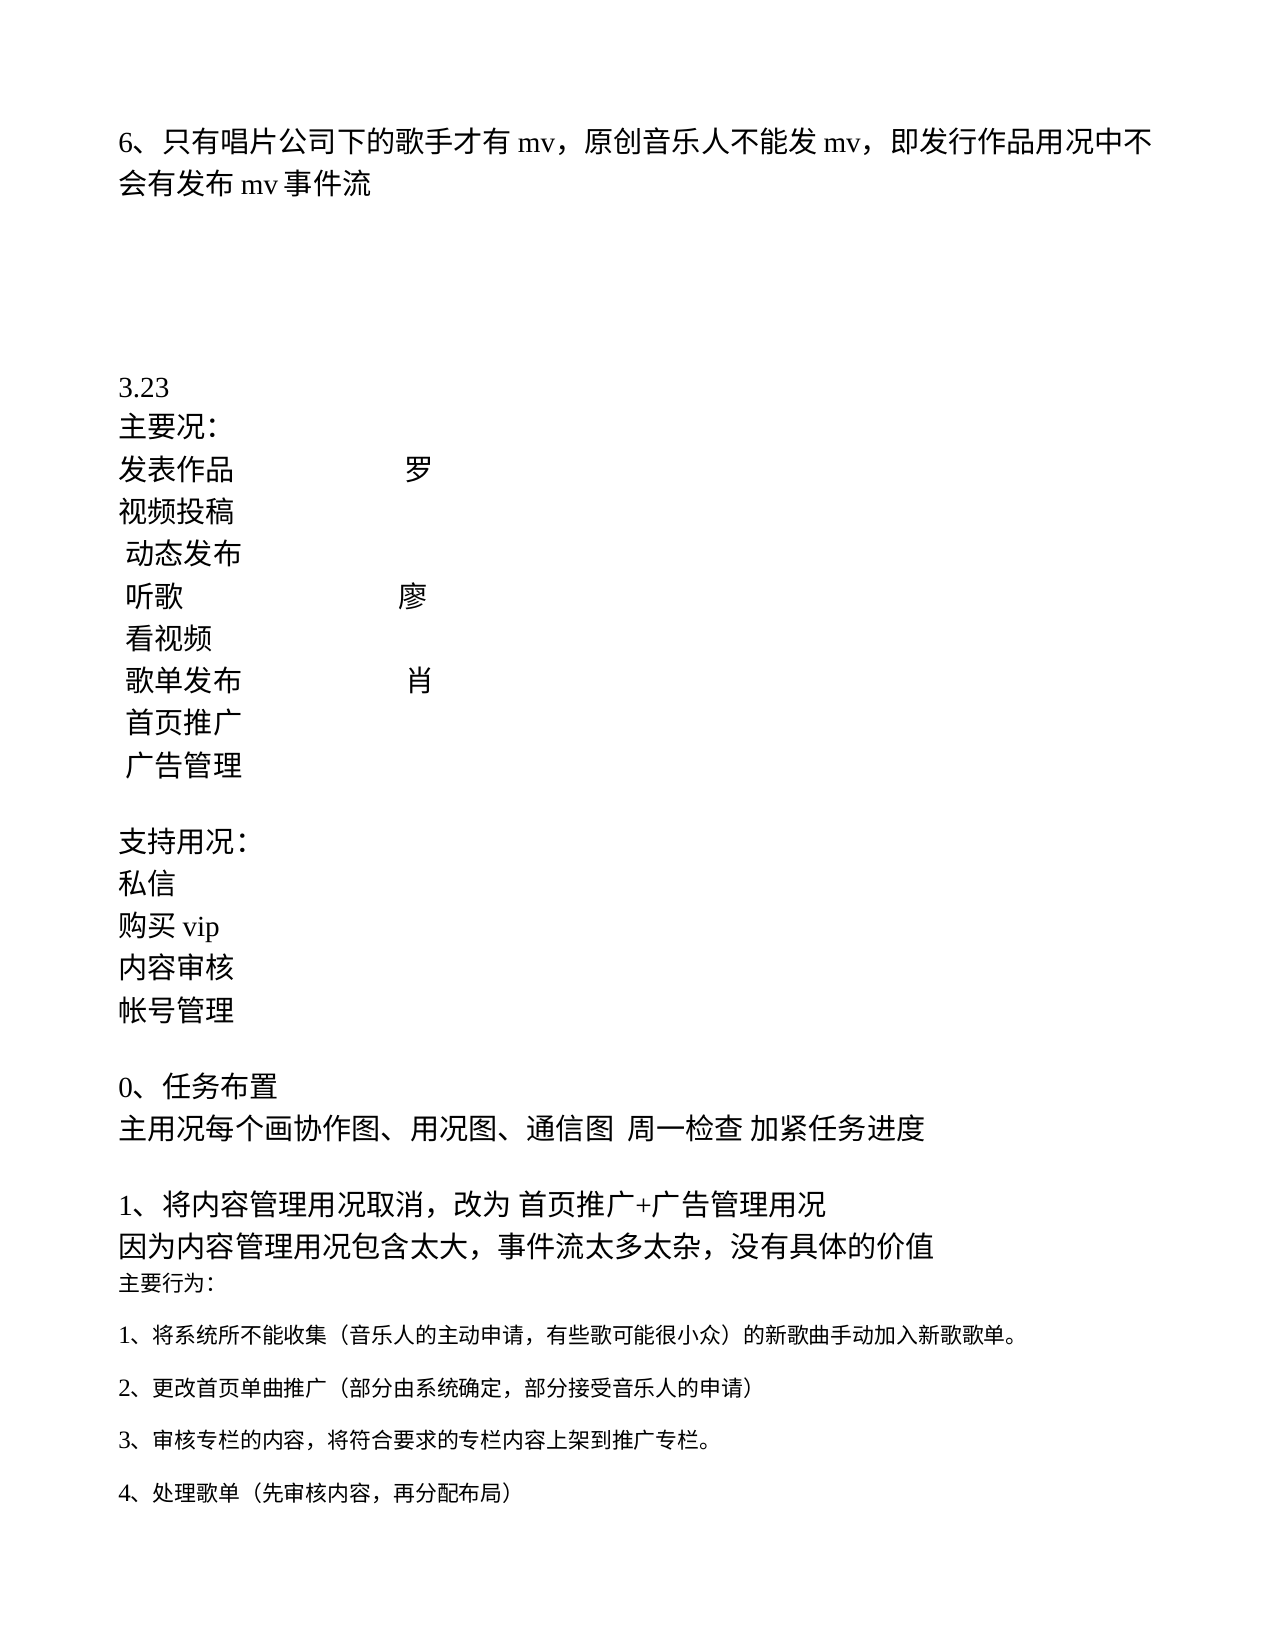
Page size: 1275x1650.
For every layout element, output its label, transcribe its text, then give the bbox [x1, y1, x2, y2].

text 3.23 [118, 370, 1157, 404]
text 听歌 廖 [118, 573, 1157, 615]
text 广告管理 [118, 742, 1157, 784]
text 4、处理歌单（先审核内容，再分配布局） [118, 1476, 1157, 1507]
text 1、将系统所不能收集（音乐人的主动申请，有些歌可能很小众）的新歌曲手动加入新歌歌单。 [118, 1318, 1157, 1350]
text 视频投稿 [118, 488, 1157, 531]
text 动态发布 [118, 531, 1157, 573]
text 帐号管理 [118, 987, 1157, 1029]
text 0、任务布置 [118, 1063, 1157, 1105]
text 1、将内容管理用况取消，改为 首页推广+广告管理用况 [118, 1181, 1157, 1223]
text 看视频 [118, 615, 1157, 658]
text 内容审核 [118, 945, 1157, 987]
text 私信 [118, 860, 1157, 903]
text 因为内容管理用况包含太大，事件流太多太杂，没有具体的价值 [118, 1223, 1157, 1266]
text 发表作品 罗 [118, 446, 1157, 488]
text 购买vip [118, 903, 1157, 945]
text 6、只有唱片公司下的歌手才有mv，原创音乐人不能发mv，即发行作品用况中不会有发布mv事件流 [118, 118, 1157, 203]
text 主用况每个画协作图、用况图、通信图 周一检查 加紧任务进度 [118, 1105, 1157, 1148]
text 主要行为： [118, 1266, 1157, 1297]
text 歌单发布 肖 [118, 658, 1157, 700]
text 支持用况： [118, 818, 1157, 860]
text 3、审核专栏的内容，将符合要求的专栏内容上架到推广专栏。 [118, 1423, 1157, 1455]
text 首页推广 [118, 700, 1157, 742]
text 主要况： [118, 404, 1157, 446]
text 2、更改首页单曲推广（部分由系统确定，部分接受音乐人的申请） [118, 1371, 1157, 1402]
